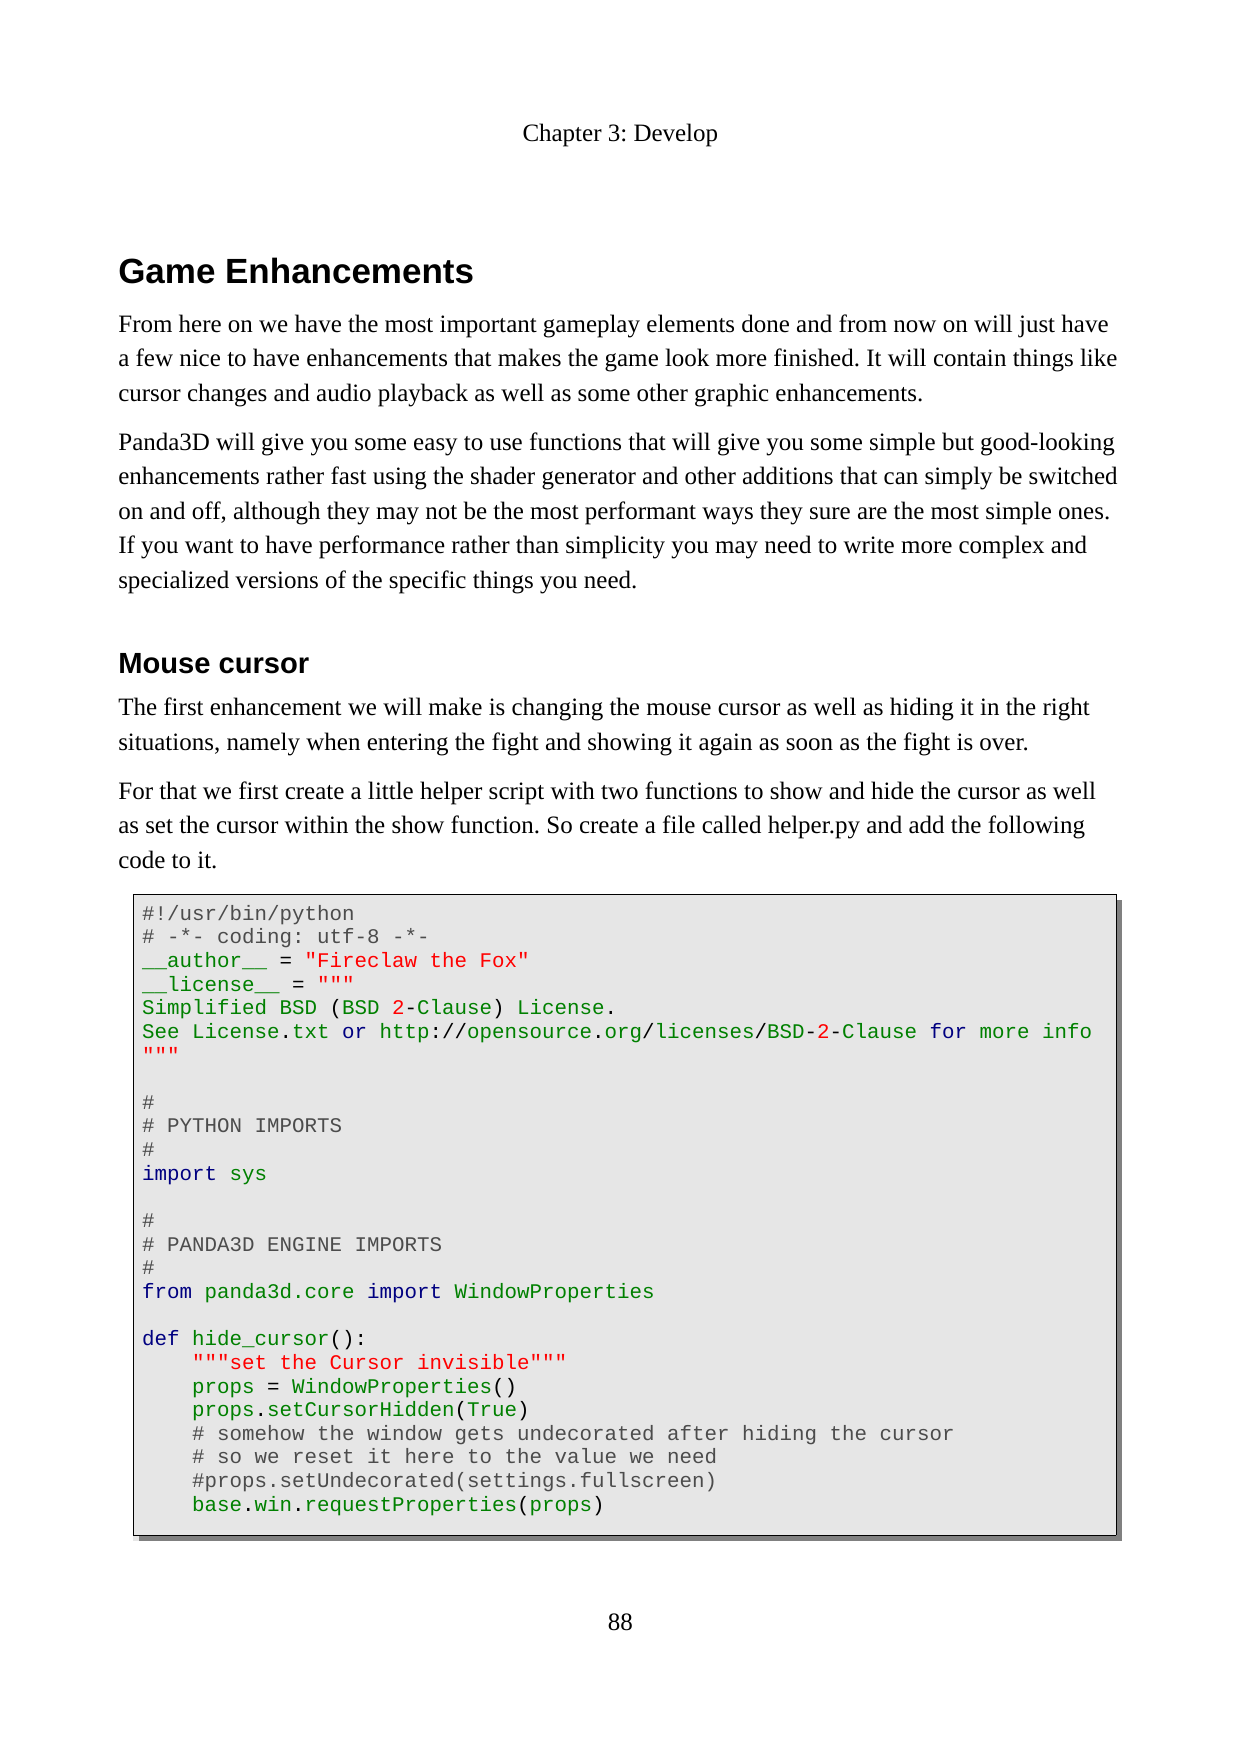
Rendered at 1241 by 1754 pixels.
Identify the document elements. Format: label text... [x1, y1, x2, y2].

text """set the Cursor invisible""" [134, 1343, 1116, 1367]
text from panda3d.core import WindowProperties [134, 1272, 1116, 1296]
text # somehow the window gets undecorated after hiding the cursor [134, 1414, 1116, 1438]
text # -*- coding: utf-8 -*- [134, 917, 1116, 941]
text # PANDA3D ENGINE IMPORTS [134, 1225, 1116, 1248]
text # PYTHON IMPORTS [134, 1107, 1116, 1130]
text Simplified BSD (BSD 2-Clause) License. [134, 988, 1116, 1012]
subtitle Mouse cursor [118, 646, 1122, 680]
text #props.setUndecorated(settings.fullscreen) [134, 1461, 1116, 1485]
text Panda3D will give you some easy to use functions that will give you some simple but good-looking enhancements rather fast using the shader generator and other additions that can simply be switched on and off, although they may not be the most performant ways they sure are the most simple ones. If you want to have performance rather than simplicity you may need to write more complex and specialized versions of the specific things you need. [118, 427, 1122, 593]
text See License.txt or http://opensource.org/licenses/BSD-2-Clause for more info [134, 1012, 1116, 1036]
text """ [134, 1036, 1116, 1059]
text props = WindowProperties() [134, 1367, 1116, 1390]
text The first enhancement we will make is changing the mouse cursor as well as hiding it in the right situations, namely when entering the fight and showing it again as soon as the fight is over. [118, 692, 1122, 755]
text __license__ = """ [134, 965, 1116, 988]
text For that we first create a little helper script with two functions to show and hide the cursor as well as set the cursor within the show function. So create a file called helper.py and add the following code to it. [118, 776, 1122, 873]
text import sys [134, 1154, 1116, 1177]
text # [134, 1130, 1116, 1154]
text __author__ = "Fireclaw the Fox" [134, 941, 1116, 965]
text # [134, 1201, 1116, 1225]
text # [134, 1083, 1116, 1107]
text base.win.requestProperties(props) [134, 1485, 1116, 1508]
text # [134, 1248, 1116, 1272]
text def hide_cursor(): [134, 1319, 1116, 1343]
subtitle Game Enhancements [118, 250, 1122, 290]
text # so we reset it here to the value we need [134, 1438, 1116, 1461]
text props.setCursorHidden(True) [134, 1390, 1116, 1414]
text From here on we have the most important gameplay elements done and from now on will just have a few nice to have enhancements that makes the game look more finished. It will contain things like cursor changes and audio playback as well as some other graphic enhancements. [118, 309, 1122, 406]
text #!/usr/bin/python [134, 895, 1116, 917]
